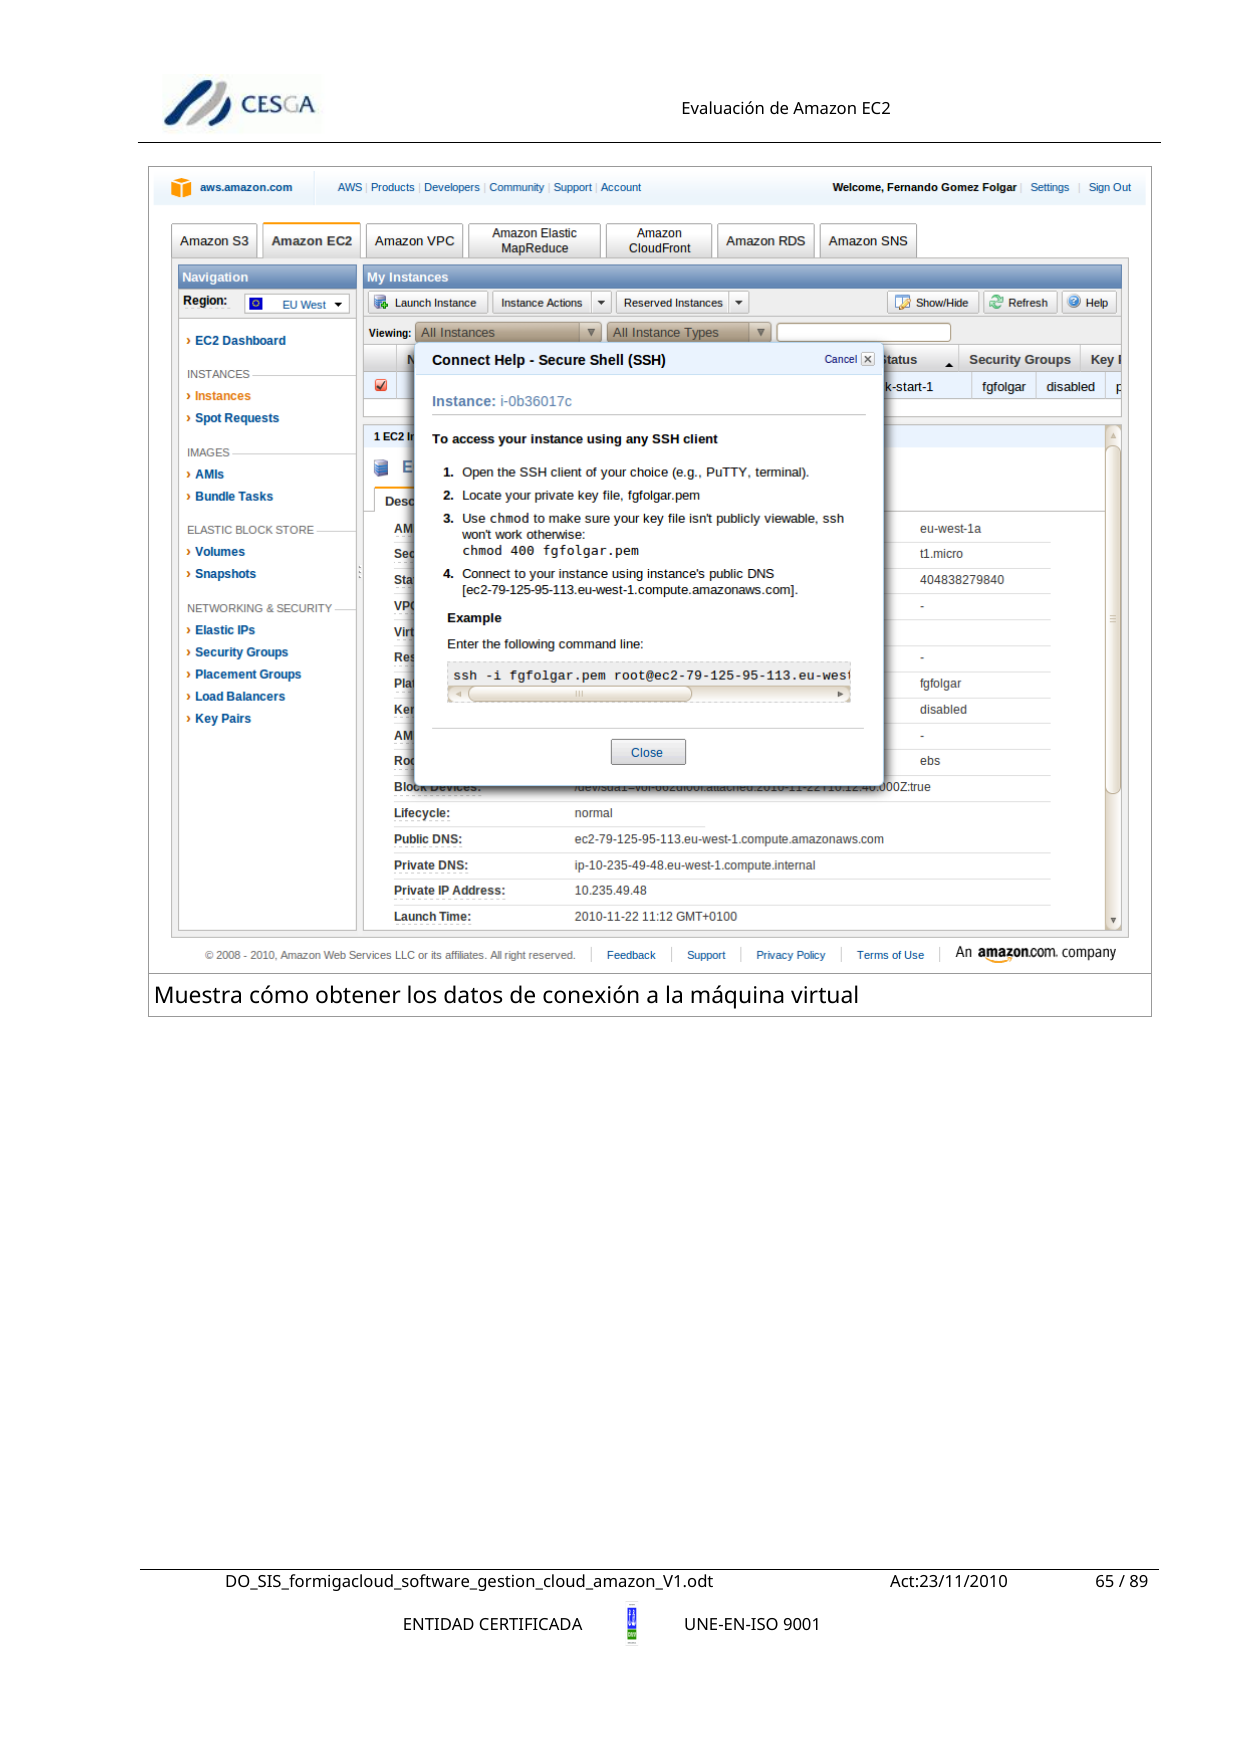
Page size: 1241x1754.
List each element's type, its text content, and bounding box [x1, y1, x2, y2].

picture [153, 171, 1146, 968]
table_cell Muestra cómo obtener los datos de conexión a la máquina virtual [149, 974, 1151, 1016]
picture [625, 1601, 639, 1646]
table_cell [149, 167, 1151, 973]
picture [162, 74, 328, 136]
